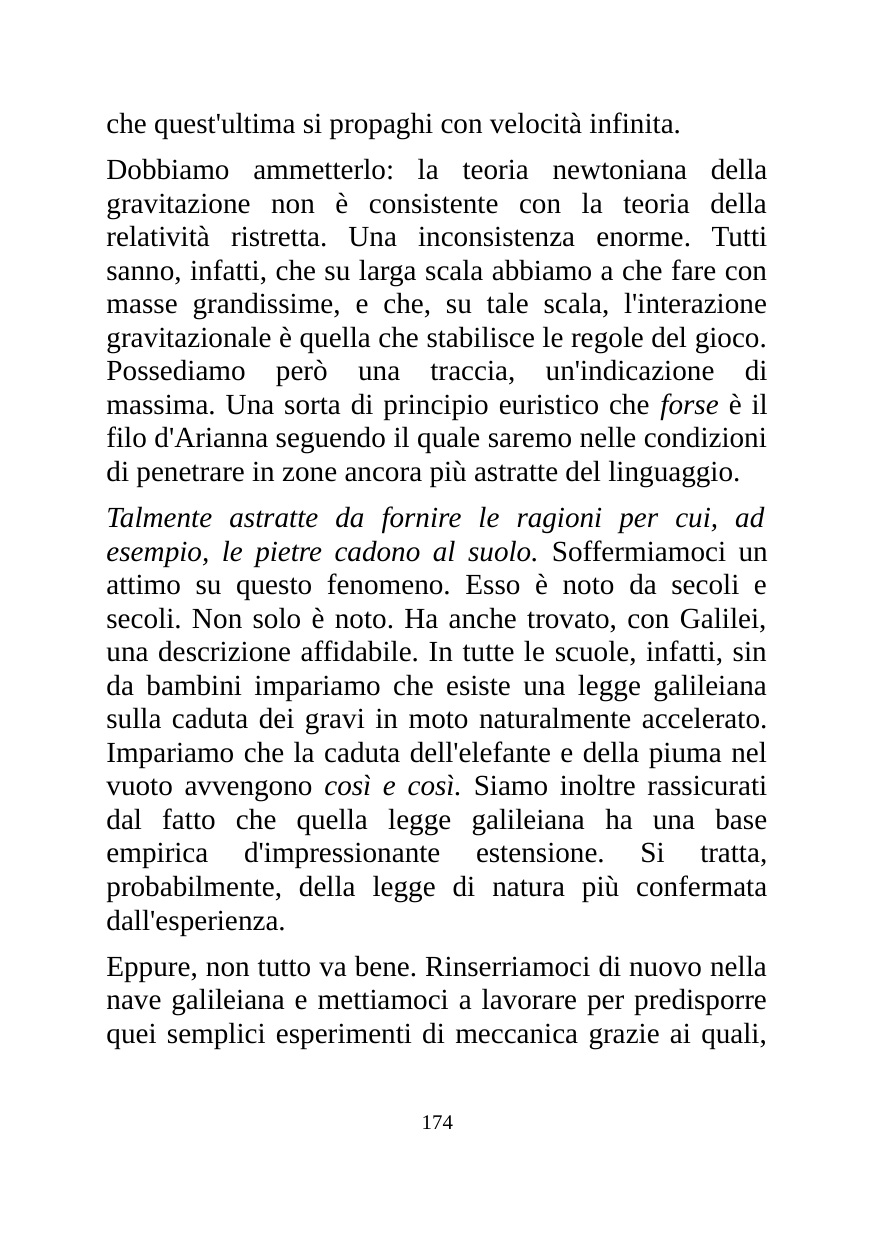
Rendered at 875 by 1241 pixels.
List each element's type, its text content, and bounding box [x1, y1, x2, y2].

text Talmente astratte da fornire le ragioni per cui, ad esempio, le pietre cadono al suolo. Soffermiamoci un attimo su questo fenomeno. Esso è noto da secoli e secoli. Non solo è noto. Ha anche trovato, con Galilei, una descrizione affidabile. In tutte le scuole, infatti, sin da bambini impariamo che esiste una legge galileiana sulla caduta dei gravi in moto naturalmente accelerato. Impariamo che la caduta dell'elefante e della piuma nel vuoto avvengono così e così. Siamo inoltre rassicurati dal fatto che quella legge galileiana ha una base empirica d'impressionante estensione. Si tratta, probabilmente, della legge di natura più confermata dall'esperienza. [106, 500, 768, 936]
text Eppure, non tutto va bene. Rinserriamoci di nuovo nella nave galileiana e mettiamoci a lavorare per predisporre quei semplici esperimenti di meccanica grazie ai quali, [106, 949, 768, 1049]
text che quest'ultima si propaghi con velocità infinita. [106, 106, 768, 140]
text Dobbiamo ammetterlo: la teoria newtoniana della gravitazione non è consistente con la teoria della relatività ristretta. Una inconsistenza enorme. Tutti sanno, infatti, che su larga scala abbiamo a che fare con masse grandissime, e che, su tale scala, l'interazione gravitazionale è quella che stabilisce le regole del gioco. Possediamo però una traccia, un'indicazione di massima. Una sorta di principio euristico che forse è il filo d'Arianna seguendo il quale saremo nelle condizioni di penetrare in zone ancora più astratte del linguaggio. [106, 152, 768, 488]
